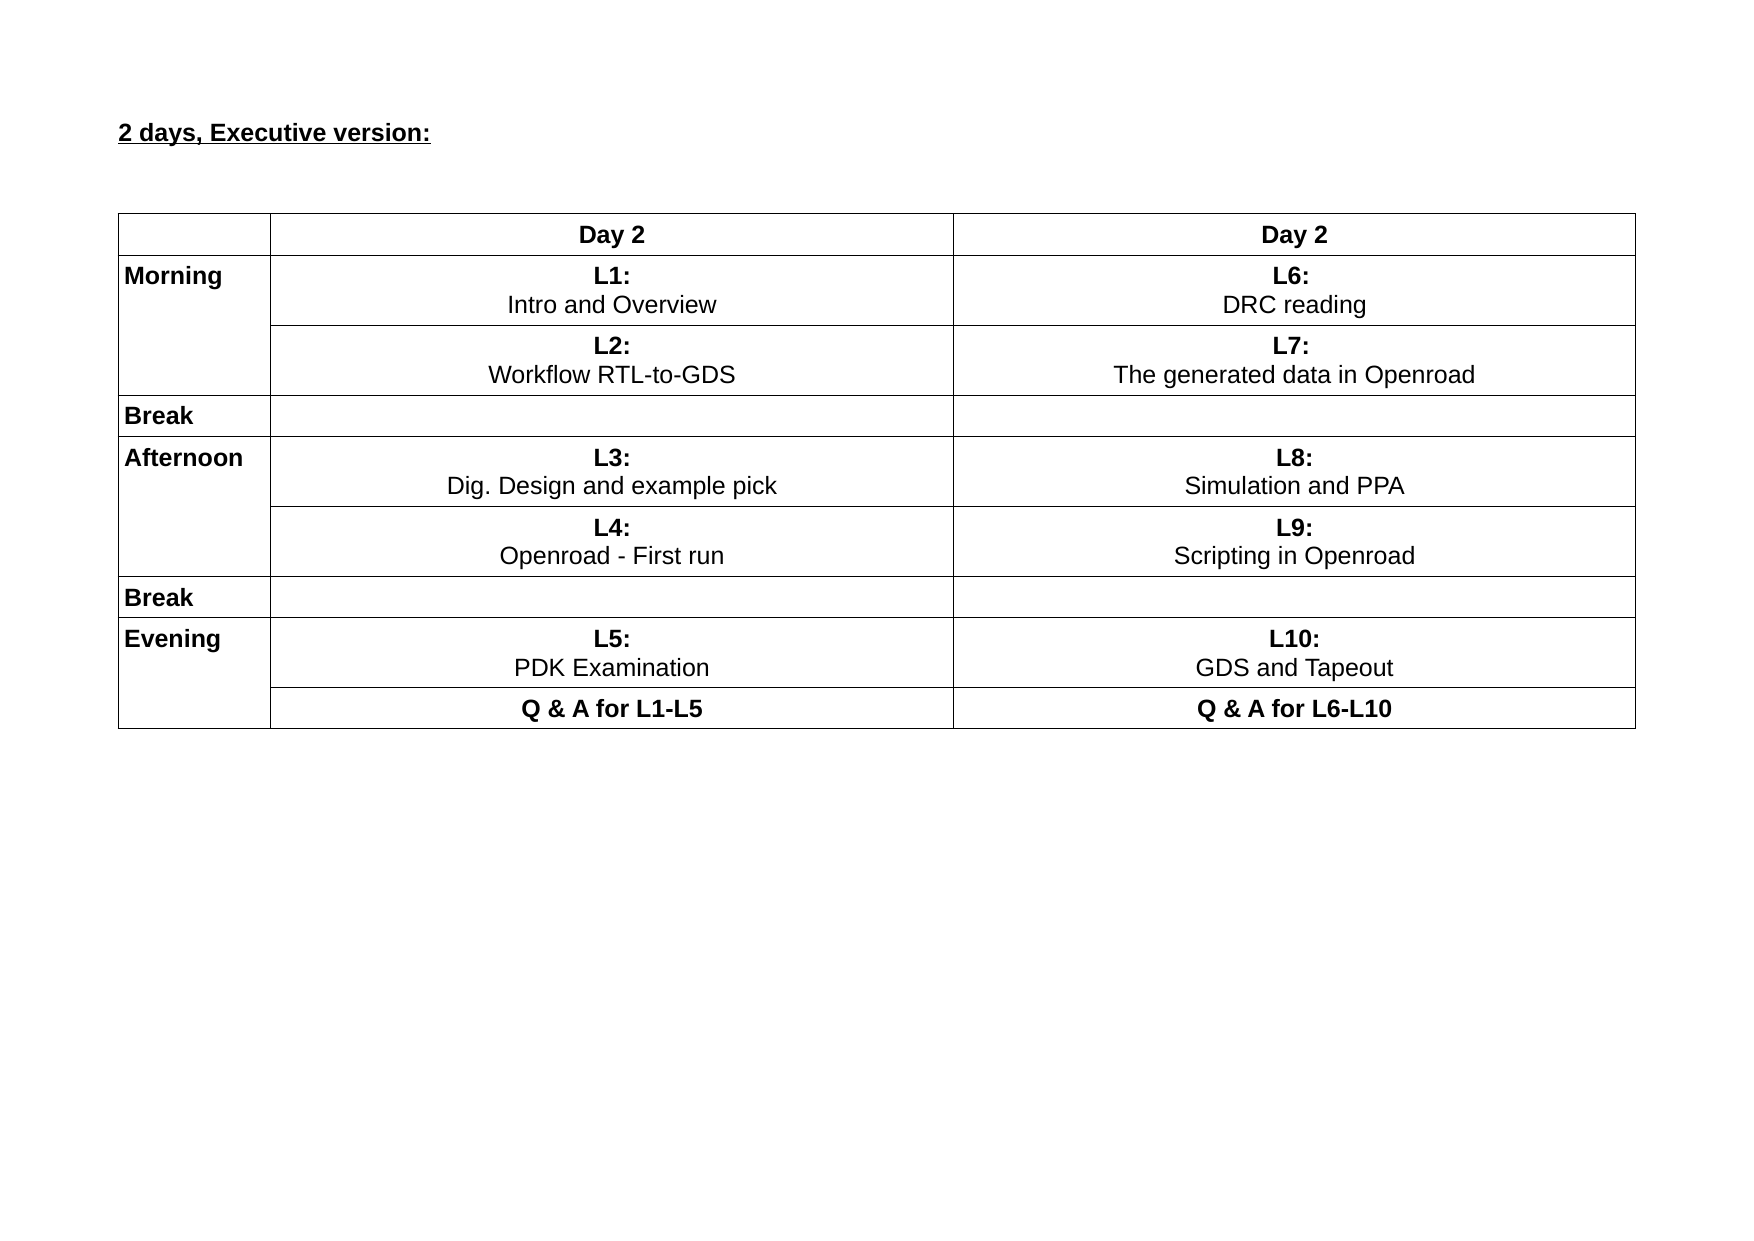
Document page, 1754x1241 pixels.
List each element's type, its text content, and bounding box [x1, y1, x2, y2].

table_cell L4: Openroad - First run [271, 507, 953, 576]
table_cell Afternoon [119, 437, 270, 576]
table_cell [954, 396, 1635, 436]
table_cell Morning [119, 256, 270, 394]
table_cell L2: Workflow RTL-to-GDS [271, 326, 953, 394]
table_header [119, 214, 270, 254]
table_cell [271, 577, 953, 617]
table_cell Break [119, 577, 270, 617]
table_cell [954, 577, 1635, 617]
table_cell L1: Intro and Overview [271, 256, 953, 324]
table_header Day 2 [271, 214, 953, 254]
table_cell [271, 396, 953, 436]
table_header Day 2 [954, 214, 1635, 254]
table_cell Evening [119, 618, 270, 728]
table_cell L9: Scripting in Openroad [954, 507, 1635, 576]
table_cell Q & A for L6-L10 [954, 688, 1635, 728]
table_cell Q & A for L1-L5 [271, 688, 953, 728]
table_cell Break [119, 396, 270, 436]
table_cell L10: GDS and Tapeout [954, 618, 1635, 687]
table_cell L6: DRC reading [954, 256, 1635, 324]
table_cell L8: Simulation and PPA [954, 437, 1635, 506]
text 2 days, Executive version: [118, 118, 1636, 147]
table_cell L3: Dig. Design and example pick [271, 437, 953, 506]
table_cell L5: PDK Examination [271, 618, 953, 687]
table_cell L7: The generated data in Openroad [954, 326, 1635, 394]
